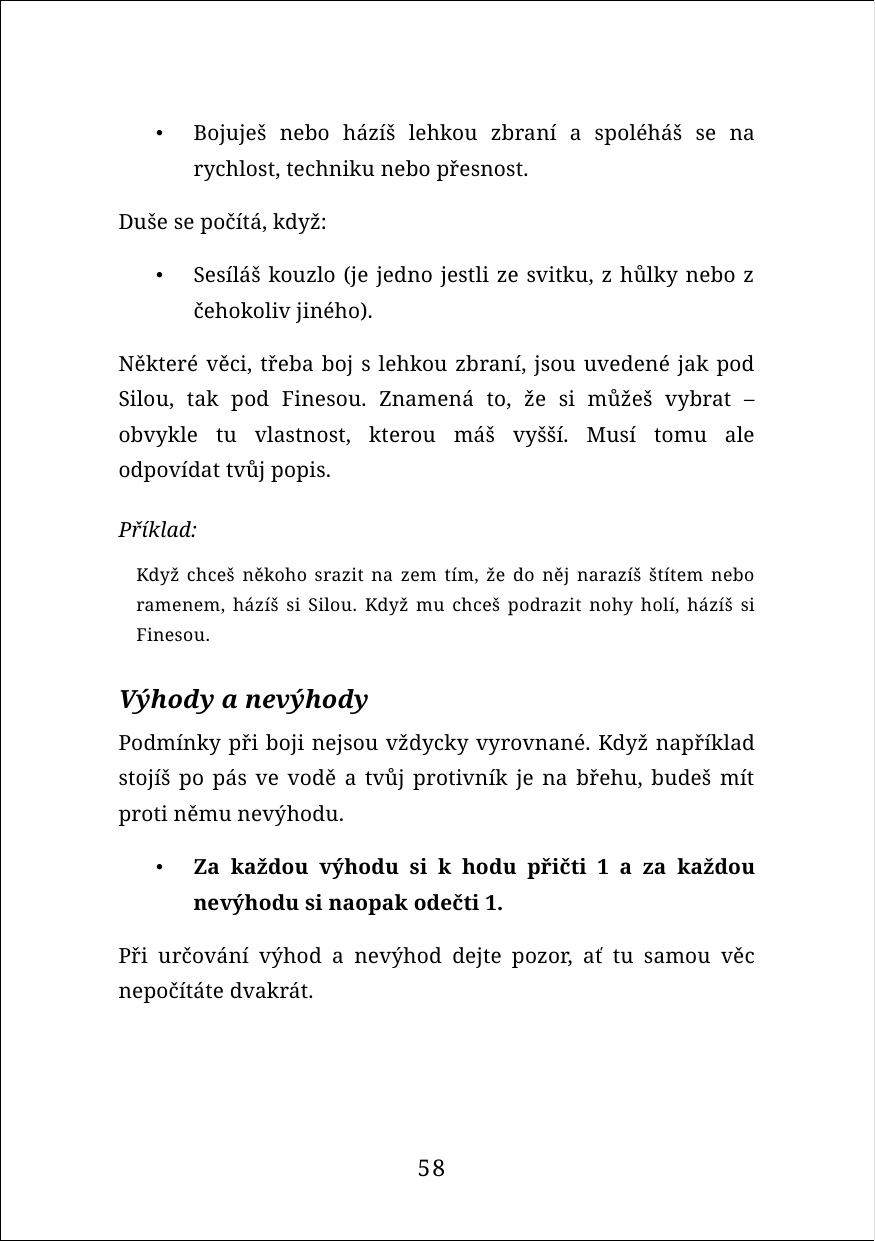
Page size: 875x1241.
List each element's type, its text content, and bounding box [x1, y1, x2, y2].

list Sesíláš kouzlo (je jedno jestli ze svitku, z hůlky nebo z čehokoliv jiného). [156, 260, 756, 324]
text Duše se počítá, když: [118, 207, 756, 235]
text Příklad: [118, 515, 756, 543]
text Při určování výhod a nevýhod dejte pozor, ať tu samou věc nepočítáte dvakrát. [118, 941, 756, 1005]
text Některé věci, třeba boj s lehkou zbraní, jsou uvedené jak pod Silou, tak pod Finesou. Znamená to, že si můžeš vybrat – obvykle tu vlastnost, kterou máš vyšší. Musí tomu ale odpovídat tvůj popis. [118, 349, 756, 484]
list Za každou výhodu si k hodu přičti 1 a za každou nevýhodu si naopak odečti 1. [156, 852, 756, 916]
text Když chceš někoho srazit na zem tím, že do něj narazíš štítem nebo ramenem, házíš si Silou. Když mu chceš podrazit nohy holí, házíš si Finesou. [136, 562, 756, 647]
subtitle Výhody a nevýhody [118, 682, 756, 716]
text Podmínky při boji nejsou vždycky vyrovnané. Když například stojíš po pás ve vodě a tvůj protivník je na břehu, budeš mít proti němu nevýhodu. [118, 728, 756, 827]
list Bojuješ nebo házíš lehkou zbraní a spoléháš se na rychlost, techniku nebo přesnost. [156, 118, 756, 182]
